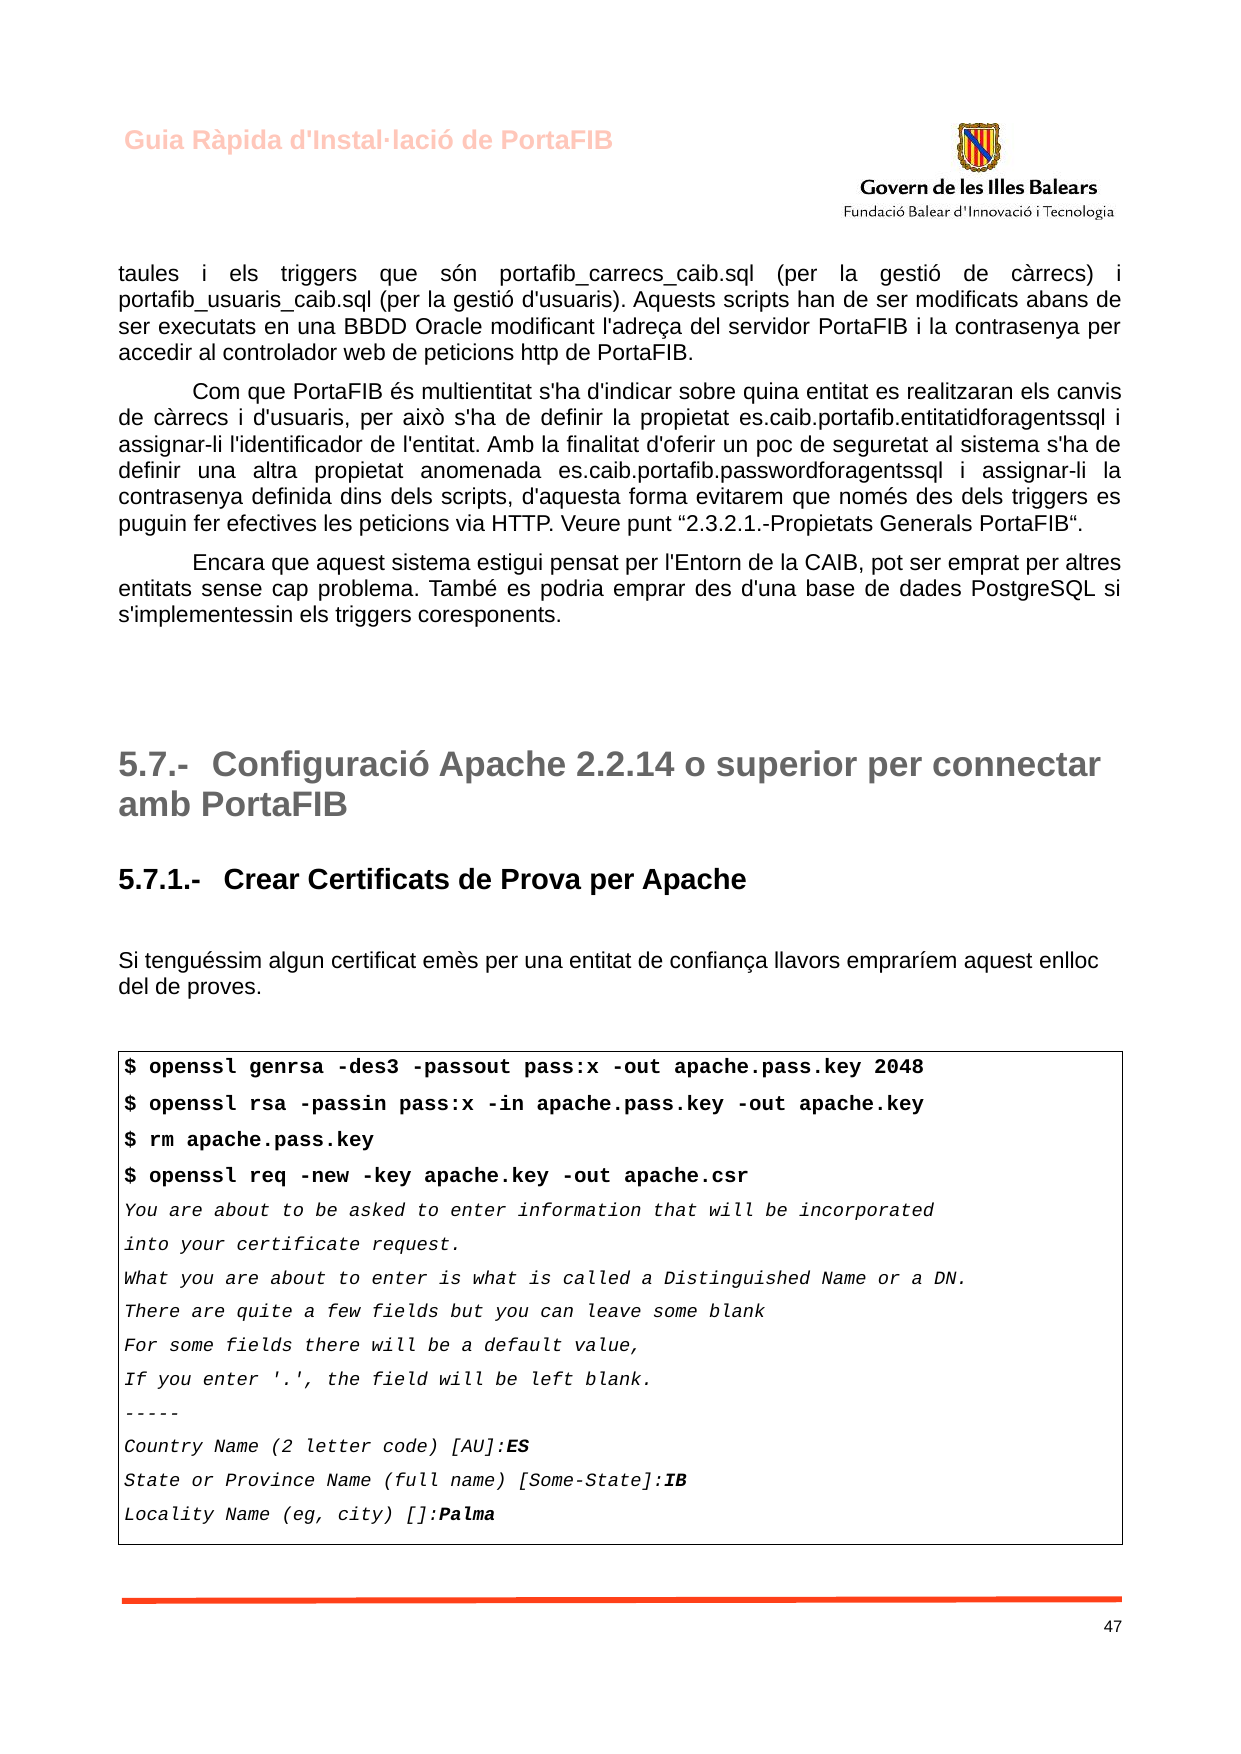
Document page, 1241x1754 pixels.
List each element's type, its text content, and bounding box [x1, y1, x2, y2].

text Encara que aquest sistema estigui pensat per l'Entorn de la CAIB, pot ser emprat per altres entitats sense cap problema. També es podria emprar des d'una base de dades PostgreSQL si s'implementessin els triggers coresponents. [118, 548, 1122, 627]
text Si tenguéssim algun certificat emès per una entitat de confiança llavors empraríem aquest enlloc del de proves. [118, 947, 1122, 999]
picture [840, 123, 1117, 220]
text Com que PortaFIB és multientitat s'ha d'indicar sobre quina entitat es realitzaran els canvis de càrrecs i d'usuaris, per això s'ha de definir la propietat es.caib.portafib.entitatidforagentssql i assignar-li l'identificador de l'entitat. Amb la finalitat d'oferir un poc de seguretat al sistema s'ha de definir una altra propietat anomenada es.caib.portafib.passwordforagentssql i assignar-li la contrasenya definida dins dels scripts, d'aquesta forma evitarem que només des dels triggers es puguin fer efectives les peticions via HTTP. Veure punt “2.3.2.1.-Propietats Generals PortaFIB“. [118, 378, 1122, 536]
table_header $ openssl genrsa -des3 -passout pass:x -out apache.pass.key 2048 $ openssl rsa -passin pass:x -in apache.pass.key -out apache.key $ rm apache.pass.key $ openssl req -new -key apache.key -out apache.csr You are about to be asked to enter information that will be incorporated into your certificate request. What you are about to enter is what is called a Distinguished Name or a DN. There are quite a few fields but you can leave some blank For some fields there will be a default value, If you enter '.', the field will be left blank. ----- Country Name (2 letter code) [AU]:ES State or Province Name (full name) [Some-State]:IB Locality Name (eg, city) []:Palma [119, 1052, 1122, 1544]
subtitle Configuració Apache 2.2.14 o superior per connectar amb PortaFIB [118, 743, 1122, 824]
text taules i els triggers que són portafib_carrecs_caib.sql (per la gestió de càrrecs) i portafib_usuaris_caib.sql (per la gestió d'usuaris). Aquests scripts han de ser modificats abans de ser executats en una BBDD Oracle modificant l'adreça del servidor PortaFIB i la contrasenya per accedir al controlador web de peticions http de PortaFIB. [118, 260, 1122, 365]
subtitle Crear Certificats de Prova per Apache [118, 862, 1122, 895]
